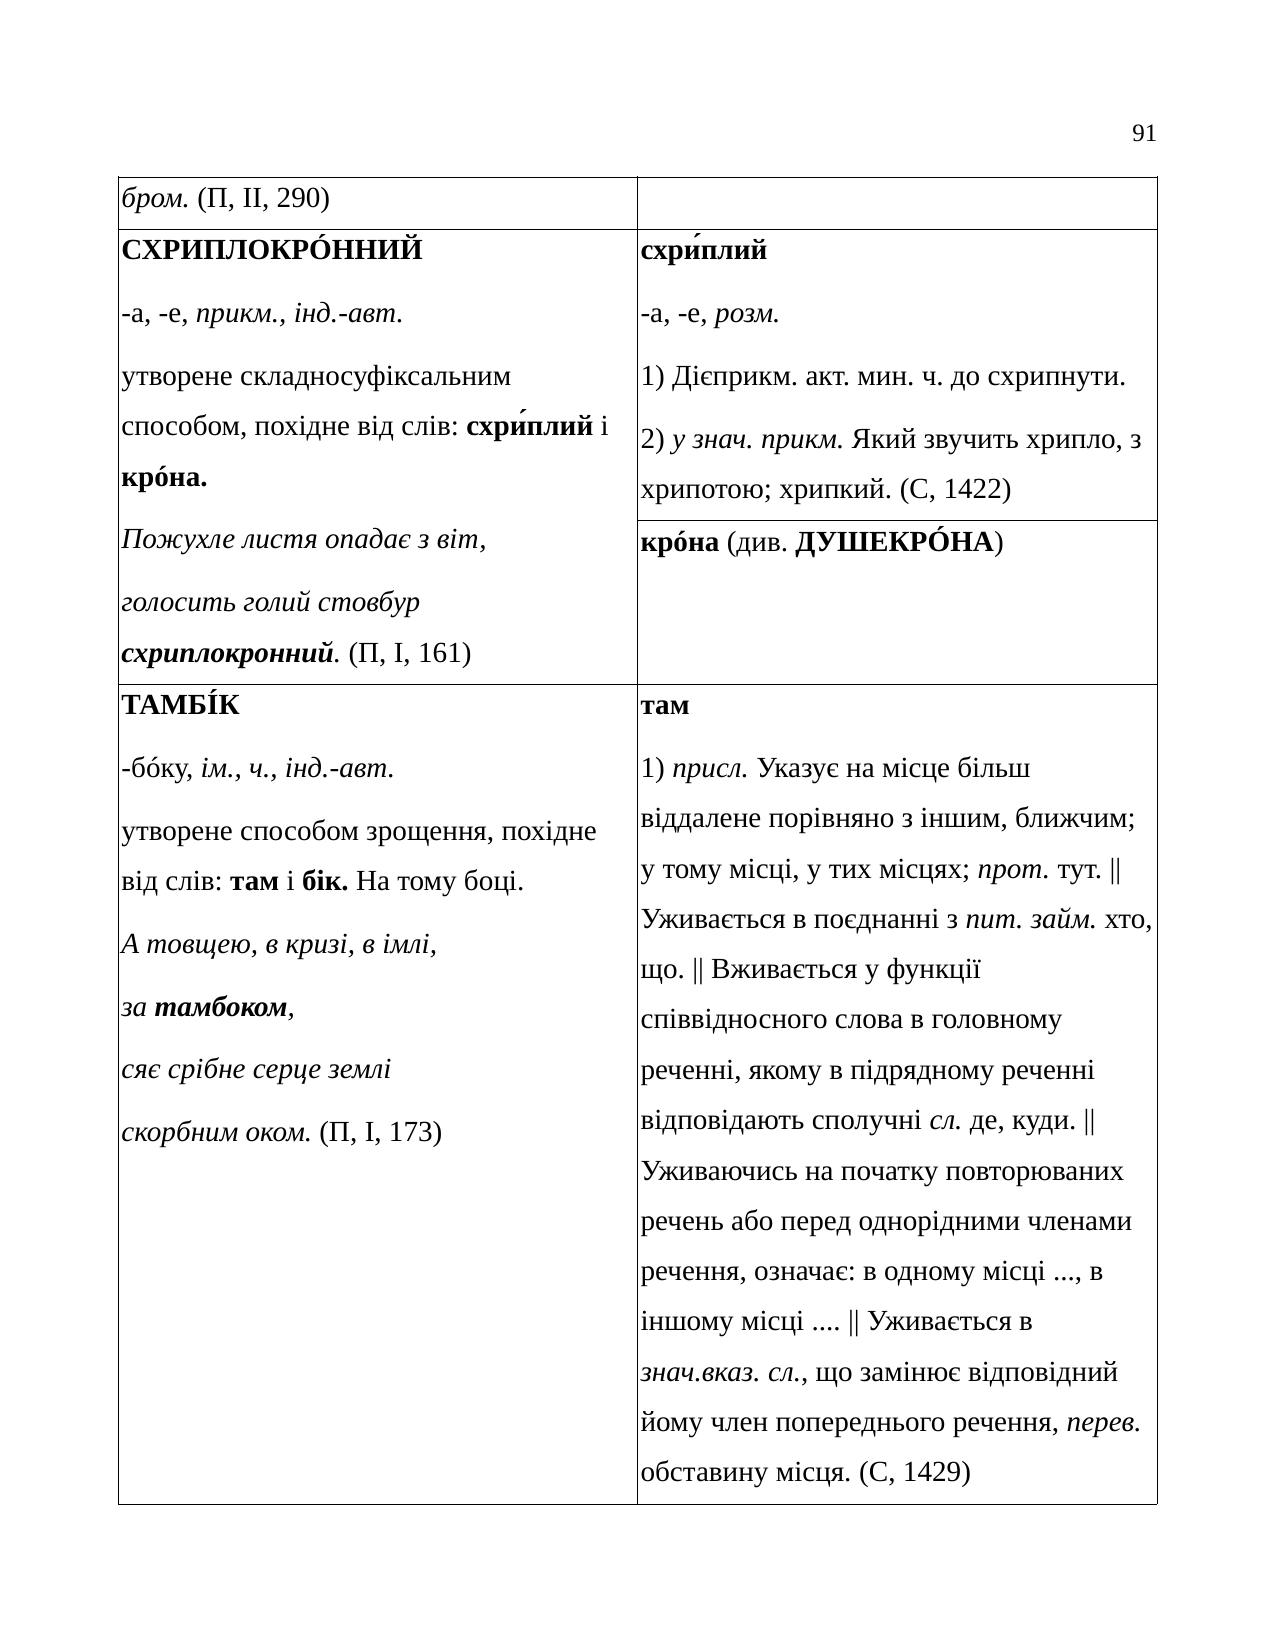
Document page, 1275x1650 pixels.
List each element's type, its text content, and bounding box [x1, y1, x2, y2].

table_cell схри́плий -а, -е, розм. 1) Дієприкм. акт. мин. ч. до схрипнути. 2) у знач. прикм. Який звучить хрипло, з хрипотою; хрипкий. (С, 1422) [638, 230, 1157, 520]
table_cell бром. (П, ІІ, 290) [119, 178, 637, 229]
table_cell ТАМБÍК -бóку, ім., ч., інд.-авт. утворене способом зрощення, похідне від слів: там і бік. На тому боці. А товщею, в кризі, в імлі, за тамбоком, сяє срібне серце землі скорбним оком. (П, І, 173) [119, 685, 637, 1503]
table_cell [638, 178, 1157, 229]
table_cell крóна (див. ДУШЕКРÓНА) [638, 521, 1157, 684]
table_cell СХРИПЛОКРÓННИЙ -а, -е, прикм., інд.-авт. утворене складносуфіксальним способом, похідне від слів: схри́плий і крóна. Пожухле листя опадає з віт, голосить голий стовбур схриплокронний. (П, І, 161) [119, 230, 637, 684]
table_cell там 1) присл. Указує на місце більш віддалене порівняно з іншим, ближчим; у тому місці, у тих місцях; прот. тут. || Уживається в поєднанні з пит. займ. хто, що. || Вживається у функції співвідносного слова в головному реченні, якому в підрядному реченні відповідають сполучні сл. де, куди. || Уживаючись на початку повторюваних речень або перед однорідними членами речення, означає: в одному місці ..., в іншому місці .... || Уживається в знач.вказ. сл., що замінює відповідний йому член попереднього речення, перев. обставину місця. (С, 1429) [638, 685, 1157, 1503]
